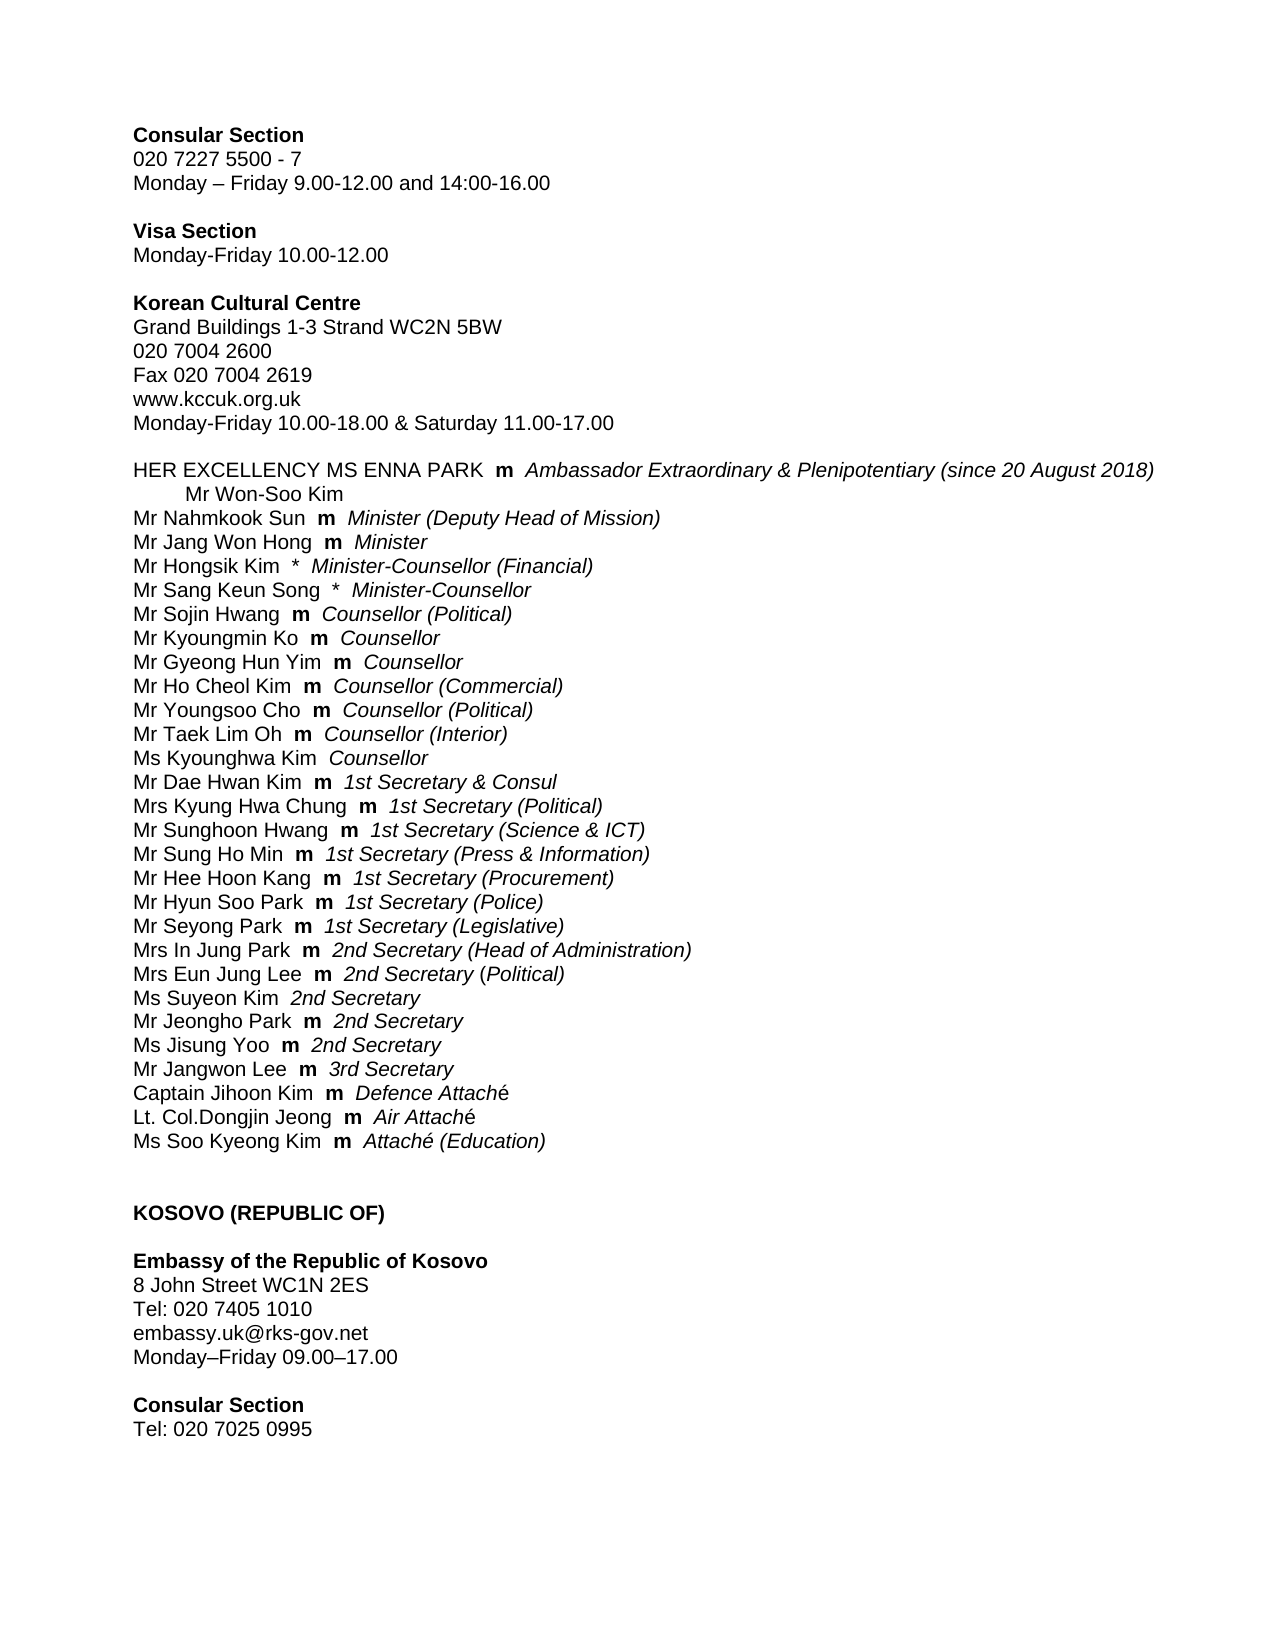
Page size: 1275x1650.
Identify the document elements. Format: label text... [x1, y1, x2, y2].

text Ms Soo Kyeong Kim m Attaché (Education) [133, 1129, 1181, 1153]
text Mr Jeongho Park m 2nd Secretary [133, 1009, 1181, 1033]
text Mrs In Jung Park m 2nd Secretary (Head of Administration) [133, 937, 1181, 961]
text Monday-Friday 10.00-12.00 [133, 243, 1181, 267]
text Mr Won-Soo Kim [133, 482, 1181, 506]
text Tel: 020 7025 0995 [133, 1417, 1181, 1441]
text embassy.uk@rks-gov.net [133, 1321, 1181, 1345]
text Mr Hyun Soo Park m 1st Secretary (Police) [133, 889, 1181, 913]
text Lt. Col.Dongjin Jeong m Air Attaché [133, 1105, 1181, 1129]
text Mr Kyoungmin Ko m Counsellor [133, 626, 1181, 650]
text Mr Jang Won Hong m Minister [133, 530, 1181, 554]
text KOSOVO (REPUBLIC OF) [133, 1201, 1181, 1225]
text HER EXCELLENCY MS ENNA PARK m Ambassador Extraordinary & Plenipotentiary (since 20 August 2018) [133, 458, 1181, 482]
text Ms Kyounghwa Kim Counsellor [133, 746, 1181, 770]
text 020 7227 5500 - 7 [133, 147, 1181, 171]
text Ms Suyeon Kim 2nd Secretary [133, 985, 1181, 1009]
text Captain Jihoon Kim m Defence Attaché [133, 1081, 1181, 1105]
text Mr Sojin Hwang m Counsellor (Political) [133, 602, 1181, 626]
text Mrs Eun Jung Lee m 2nd Secretary (Political) [133, 961, 1181, 985]
text Mr Hee Hoon Kang m 1st Secretary (Procurement) [133, 866, 1181, 889]
text Korean Cultural Centre [133, 291, 1181, 314]
text 020 7004 2600 [133, 338, 1181, 362]
text Mr Hongsik Kim * Minister-Counsellor (Financial) [133, 554, 1181, 578]
text Mr Seyong Park m 1st Secretary (Legislative) [133, 913, 1181, 937]
text Mr Sung Ho Min m 1st Secretary (Press & Information) [133, 842, 1181, 866]
text Monday–Friday 09.00–17.00 [133, 1345, 1181, 1369]
text Monday-Friday 10.00-18.00 & Saturday 11.00-17.00 [133, 410, 1181, 434]
text Mr Taek Lim Oh m Counsellor (Interior) [133, 722, 1181, 746]
text Ms Jisung Yoo m 2nd Secretary [133, 1033, 1181, 1057]
text Monday – Friday 9.00-12.00 and 14:00-16.00 [133, 171, 1181, 195]
text Consular Section [133, 1393, 1181, 1417]
text Mr Sang Keun Song * Minister-Counsellor [133, 578, 1181, 602]
text Consular Section [133, 123, 1181, 147]
text Fax 020 7004 2619 [133, 362, 1181, 386]
text www.kccuk.org.uk [133, 386, 1181, 410]
subtitle Visa Section [133, 219, 1181, 243]
text Mr Jangwon Lee m 3rd Secretary [133, 1057, 1181, 1081]
text Mr Gyeong Hun Yim m Counsellor [133, 650, 1181, 674]
text Mrs Kyung Hwa Chung m 1st Secretary (Political) [133, 794, 1181, 818]
text Tel: 020 7405 1010 [133, 1297, 1181, 1321]
text Mr Dae Hwan Kim m 1st Secretary & Consul [133, 770, 1181, 794]
text Grand Buildings 1-3 Strand WC2N 5BW [133, 314, 1181, 338]
text Mr Ho Cheol Kim m Counsellor (Commercial) [133, 674, 1181, 698]
text Embassy of the Republic of Kosovo [133, 1249, 1181, 1273]
text Mr Sunghoon Hwang m 1st Secretary (Science & ICT) [133, 818, 1181, 842]
text 8 John Street WC1N 2ES [133, 1273, 1181, 1297]
text Mr Youngsoo Cho m Counsellor (Political) [133, 698, 1181, 722]
text Mr Nahmkook Sun m Minister (Deputy Head of Mission) [133, 506, 1181, 530]
